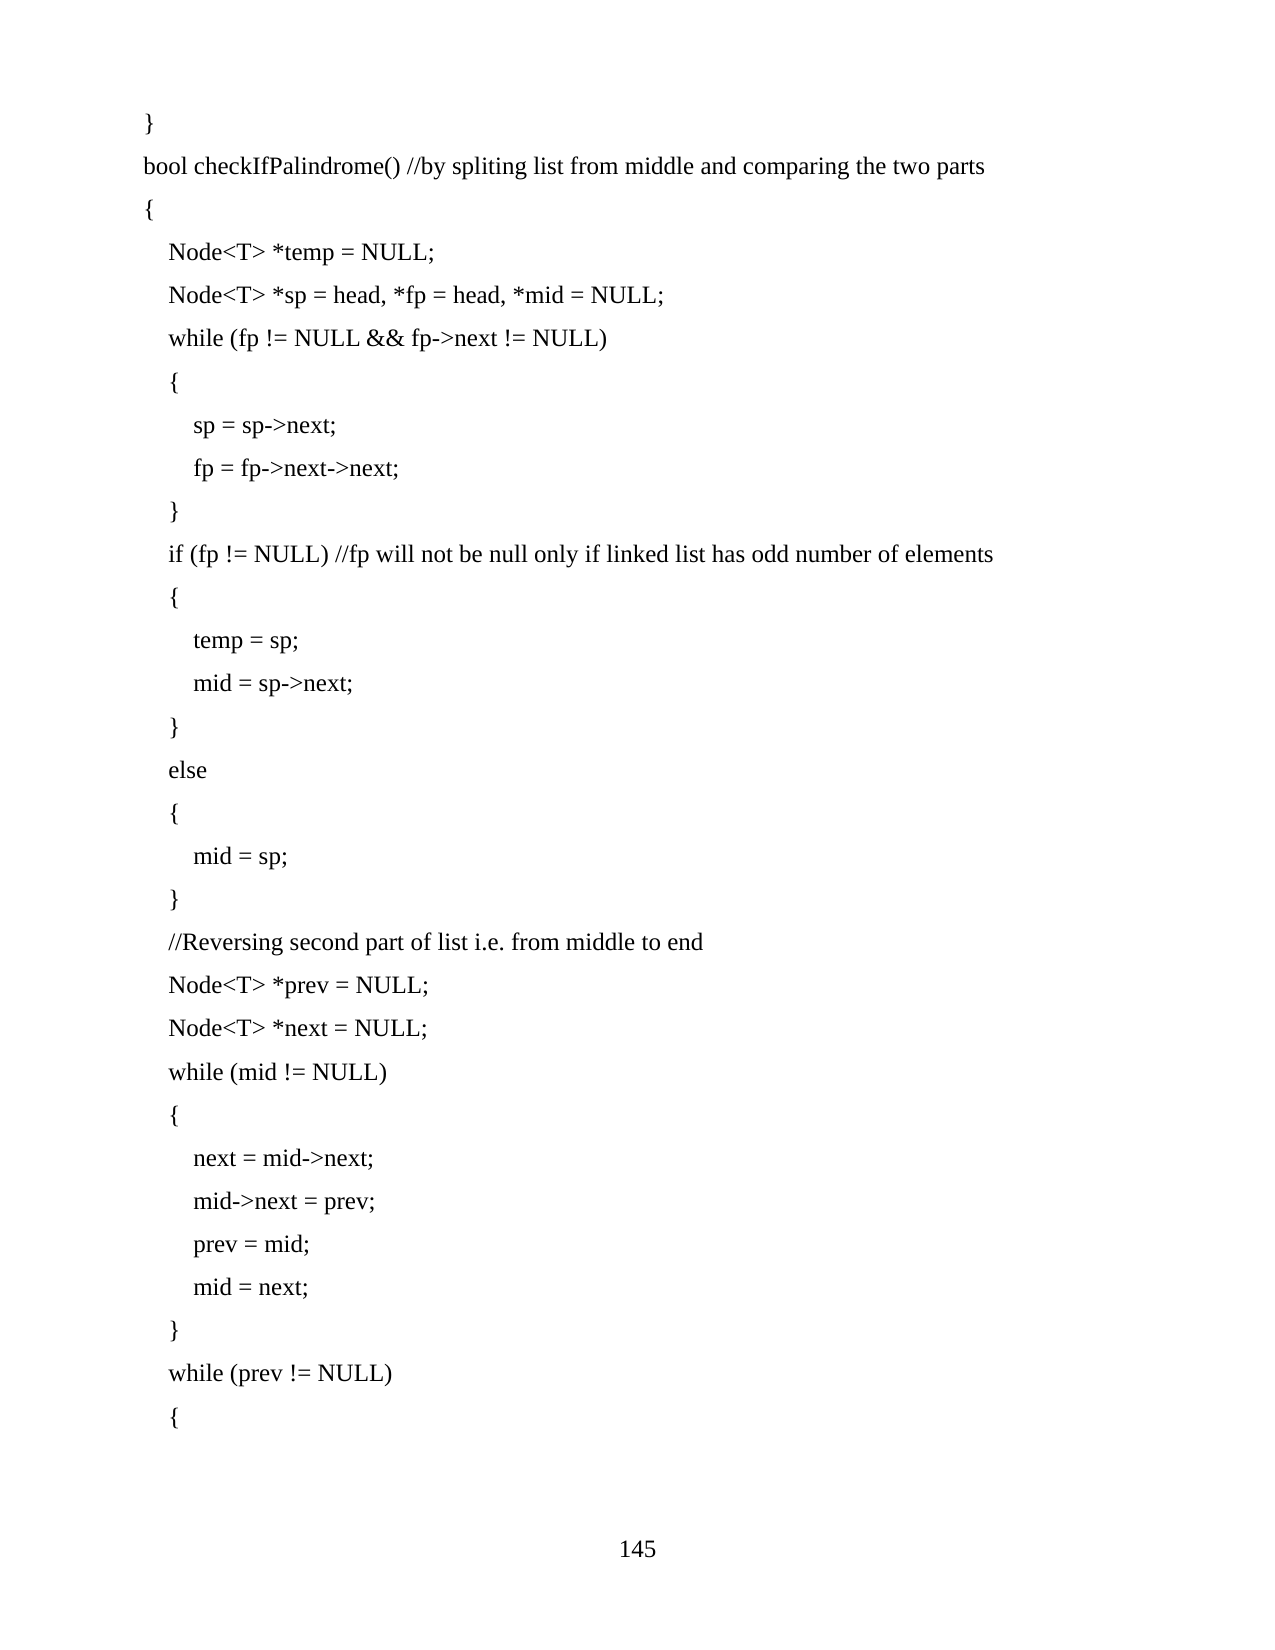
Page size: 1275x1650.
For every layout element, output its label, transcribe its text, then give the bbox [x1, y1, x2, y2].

text Node<T> *prev = NULL; [118, 970, 1157, 999]
text mid = sp->next; [118, 668, 1157, 697]
text } [118, 884, 1157, 913]
text sp = sp->next; [118, 410, 1157, 438]
text bool checkIfPalindrome() //by spliting list from middle and comparing the two parts [118, 151, 1157, 180]
text while (fp != NULL && fp->next != NULL) [118, 323, 1157, 352]
text prev = mid; [118, 1229, 1157, 1258]
text next = mid->next; [118, 1143, 1157, 1172]
text { [118, 1100, 1157, 1128]
text { [118, 194, 1157, 223]
text temp = sp; [118, 625, 1157, 654]
text mid->next = prev; [118, 1186, 1157, 1215]
text if (fp != NULL) //fp will not be null only if linked list has odd number of elements [118, 539, 1157, 568]
text else [118, 755, 1157, 783]
text Node<T> *temp = NULL; [118, 237, 1157, 266]
text mid = next; [118, 1272, 1157, 1301]
text { [118, 798, 1157, 827]
text mid = sp; [118, 841, 1157, 870]
text { [118, 1402, 1157, 1430]
text fp = fp->next->next; [118, 453, 1157, 482]
text } [118, 496, 1157, 525]
text } [118, 712, 1157, 740]
text { [118, 367, 1157, 395]
text Node<T> *next = NULL; [118, 1013, 1157, 1042]
text Node<T> *sp = head, *fp = head, *mid = NULL; [118, 280, 1157, 309]
text } [118, 108, 1157, 137]
text while (prev != NULL) [118, 1358, 1157, 1387]
text } [118, 1315, 1157, 1344]
text //Reversing second part of list i.e. from middle to end [118, 927, 1157, 956]
text { [118, 582, 1157, 611]
text while (mid != NULL) [118, 1057, 1157, 1085]
